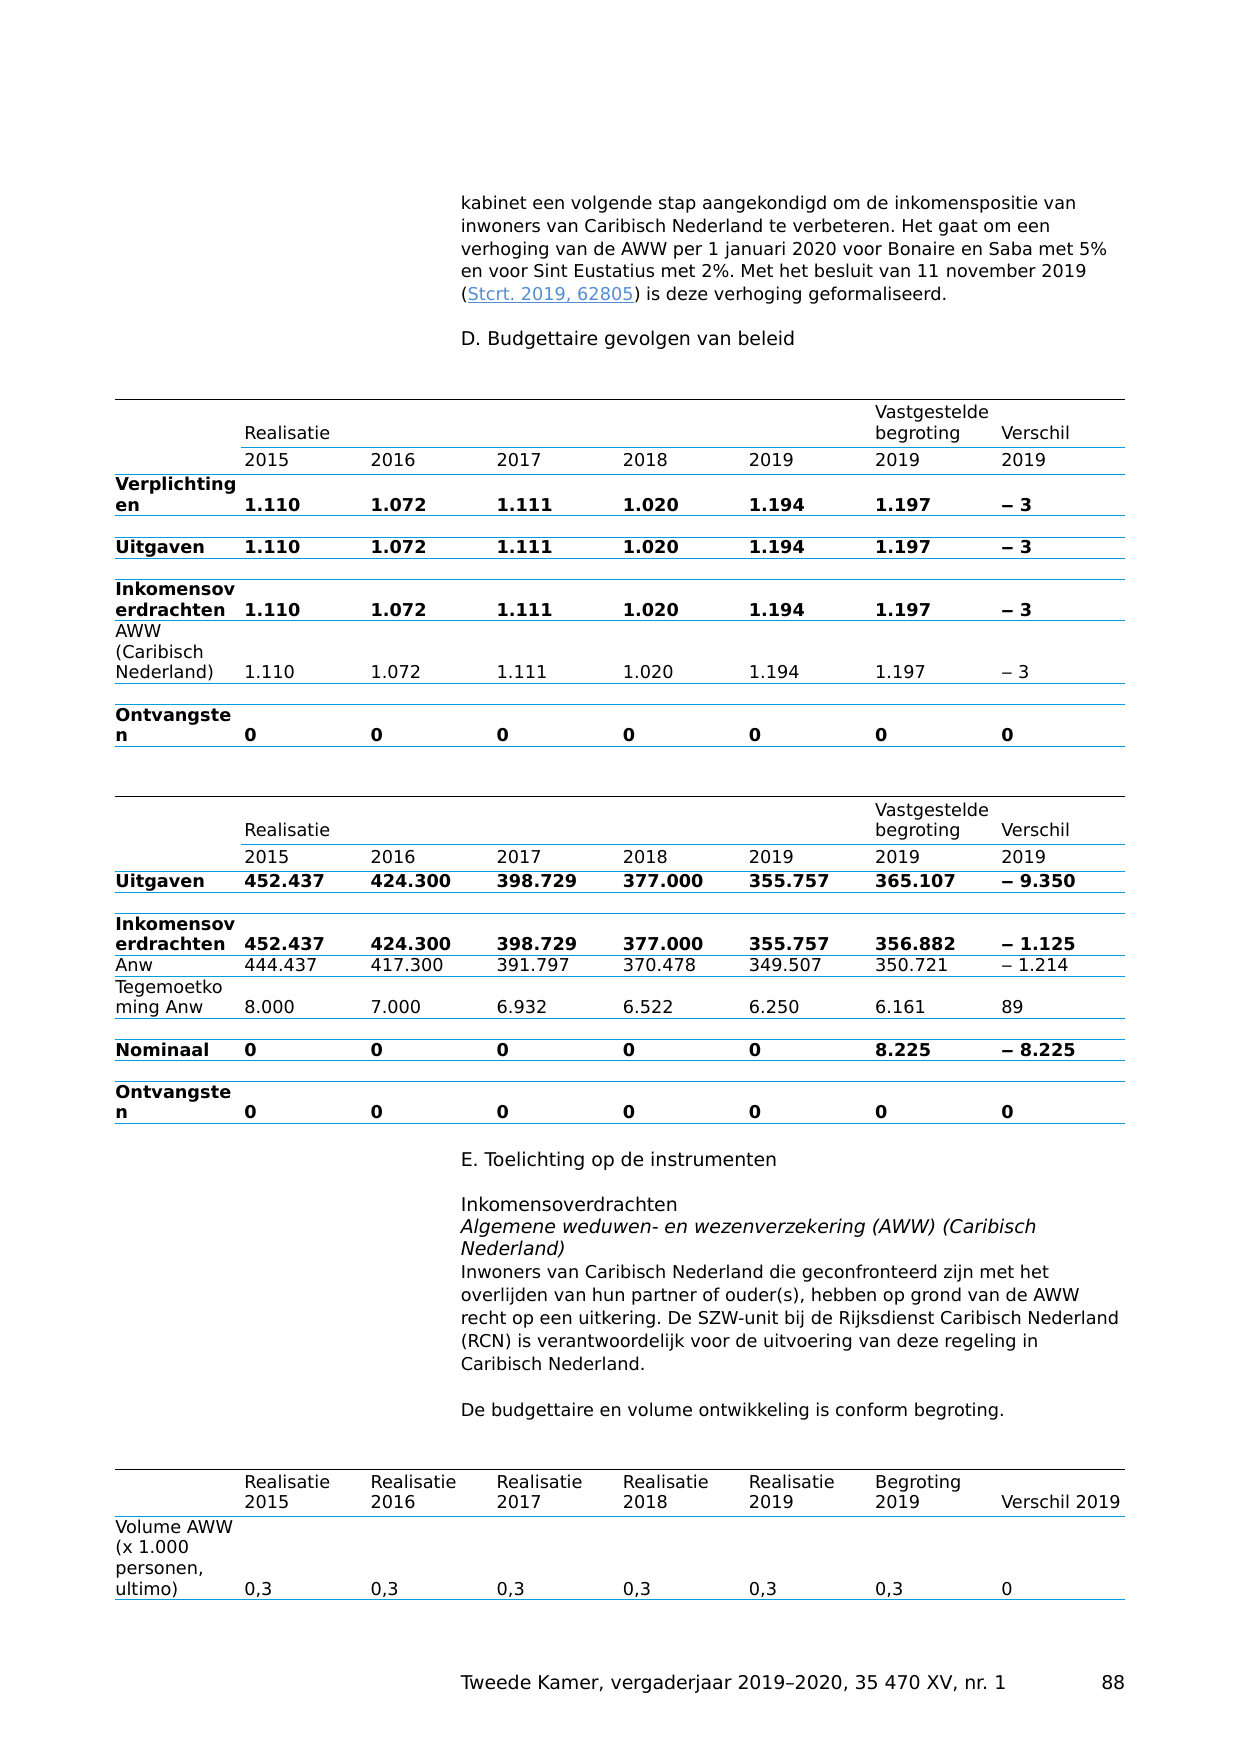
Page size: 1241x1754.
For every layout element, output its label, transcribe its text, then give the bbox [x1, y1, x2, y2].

table_cell [115, 400, 241, 473]
table_cell [872, 559, 998, 579]
table_cell 2015 [241, 845, 367, 871]
table_cell 6.161 [872, 977, 998, 1018]
table_cell [494, 1019, 620, 1039]
table_cell [998, 516, 1125, 536]
table_cell Anw [115, 956, 241, 976]
table_cell 349.507 [746, 956, 872, 976]
table_cell [998, 893, 1125, 913]
table_cell [872, 516, 998, 536]
table_cell 6.932 [494, 977, 620, 1018]
table_cell 0 [368, 705, 493, 746]
table_cell 0 [368, 1040, 493, 1060]
table_cell 1.111 [494, 621, 620, 683]
table_cell 365.107 [872, 872, 998, 892]
table_cell 2019 [872, 845, 998, 871]
table_cell [494, 559, 620, 579]
table_cell 355.757 [746, 872, 872, 892]
table_cell 391.797 [494, 956, 620, 976]
title Inkomensoverdrachten [461, 1194, 1125, 1216]
table_cell [115, 1470, 241, 1516]
table_cell 0,3 [620, 1517, 746, 1599]
table_cell [241, 1019, 367, 1039]
table_cell 2019 [746, 845, 872, 871]
table_cell 6.250 [746, 977, 872, 1018]
table_cell 8.225 [872, 1040, 998, 1060]
table_cell [620, 516, 746, 536]
table_header Tabel 64 Begrotingsgefinancierde uitgaven en ontvangsten artikel 9 (bedragen x € 1.000) [115, 374, 1125, 399]
table_cell 2016 [368, 845, 493, 871]
table_cell Realisatie 2019 [746, 1470, 872, 1516]
table_cell 377.000 [620, 914, 746, 955]
table_cell 398.729 [494, 872, 620, 892]
table_cell Verschil 2019 [998, 1470, 1125, 1516]
table_cell AWW (Caribisch Nederland) [115, 621, 241, 683]
table_cell 1.194 [746, 580, 872, 620]
table_cell 356.882 [872, 914, 998, 955]
table_cell 452.437 [241, 872, 367, 892]
table_cell 0 [998, 705, 1125, 746]
table_cell [872, 893, 998, 913]
table_cell 1.110 [241, 580, 367, 620]
table_cell Ontvangsten [115, 1082, 241, 1123]
table_cell 1.072 [368, 621, 493, 683]
table_cell [368, 1061, 493, 1081]
table_cell 0 [494, 1082, 620, 1123]
table_cell 1.072 [368, 538, 493, 557]
table_cell 0,3 [746, 1517, 872, 1599]
table_cell 6.522 [620, 977, 746, 1018]
table_cell Realisatie [241, 400, 872, 446]
table_cell [620, 893, 746, 913]
table_cell 1.020 [620, 538, 746, 557]
table_cell [494, 1061, 620, 1081]
table_cell 0,3 [368, 1517, 493, 1599]
table_cell [746, 1061, 872, 1081]
table_cell Realisatie 2016 [368, 1470, 493, 1516]
table_cell [494, 893, 620, 913]
table_cell 2019 [998, 448, 1125, 473]
table_cell 1.072 [368, 475, 493, 515]
table_cell 424.300 [368, 914, 493, 955]
table_cell ‒ 3 [998, 621, 1125, 683]
table_cell [494, 684, 620, 704]
table_cell [241, 893, 367, 913]
table_cell 2019 [746, 448, 872, 473]
table_cell ‒ 3 [998, 580, 1125, 620]
table_cell 2018 [620, 448, 746, 473]
table_cell 424.300 [368, 872, 493, 892]
table_cell 0 [998, 1517, 1125, 1599]
table_cell [620, 1061, 746, 1081]
table_cell 398.729 [494, 914, 620, 955]
table_cell [115, 516, 241, 536]
table_cell 0 [998, 1082, 1125, 1123]
table_cell Vastgestelde begroting [872, 400, 998, 446]
table_cell 1.072 [368, 580, 493, 620]
table_cell 7.000 [368, 977, 493, 1018]
table_cell 417.300 [368, 956, 493, 976]
table_cell [998, 559, 1125, 579]
table_cell [872, 1061, 998, 1081]
table_cell Volume AWW (x 1.000 personen, ultimo) [115, 1517, 241, 1599]
table_cell 0 [620, 1040, 746, 1060]
table_cell [368, 684, 493, 704]
table_cell 0 [368, 1082, 493, 1123]
table_cell [115, 1019, 241, 1039]
table_cell [241, 684, 367, 704]
table_cell [115, 797, 241, 871]
table_cell [241, 1061, 367, 1081]
table_cell 2016 [368, 448, 493, 473]
table_cell [746, 1019, 872, 1039]
table_cell 0 [872, 1082, 998, 1123]
table_cell Begroting 2019 [872, 1470, 998, 1516]
table_cell 2018 [620, 845, 746, 871]
table_cell 1.111 [494, 580, 620, 620]
table_cell ‒ 3 [998, 538, 1125, 557]
table_cell 2015 [241, 448, 367, 473]
table_cell [872, 684, 998, 704]
table_cell 2017 [494, 448, 620, 473]
text De budgettaire en volume ontwikkeling is conform begroting. [461, 1398, 1125, 1421]
table_cell Verplichtingen [115, 475, 241, 515]
title Algemene weduwen- en wezenverzekering (AWW) (Caribisch Nederland) [461, 1216, 1125, 1260]
table_cell [620, 1019, 746, 1039]
table_cell 0 [746, 1082, 872, 1123]
table_cell [998, 1019, 1125, 1039]
table_cell Inkomensoverdrachten [115, 914, 241, 955]
table_cell [368, 1019, 493, 1039]
table_cell 1.197 [872, 580, 998, 620]
table_cell [494, 516, 620, 536]
table_cell [620, 684, 746, 704]
table_cell 0 [620, 1082, 746, 1123]
table_cell 1.111 [494, 538, 620, 557]
table_cell [746, 893, 872, 913]
table_cell 0 [746, 705, 872, 746]
table_cell 0 [494, 705, 620, 746]
table_cell 2019 [872, 448, 998, 473]
table_cell [746, 684, 872, 704]
table_cell 1.020 [620, 580, 746, 620]
table_cell 1.194 [746, 621, 872, 683]
table_cell 444.437 [241, 956, 367, 976]
table_cell ‒ 3 [998, 475, 1125, 515]
table_cell Verschil [998, 797, 1125, 844]
table_cell Ontvangsten [115, 705, 241, 746]
table_cell 0 [241, 1040, 367, 1060]
table_cell 1.111 [494, 475, 620, 515]
table_cell ‒ 1.214 [998, 956, 1125, 976]
table_cell 8.000 [241, 977, 367, 1018]
table_cell 2019 [998, 845, 1125, 871]
table_cell 1.110 [241, 475, 367, 515]
table_cell [368, 559, 493, 579]
table_cell Uitgaven [115, 872, 241, 892]
table_cell [115, 893, 241, 913]
table_cell [746, 516, 872, 536]
table_cell 0 [620, 705, 746, 746]
table_cell 0 [494, 1040, 620, 1060]
table_cell ‒ 9.350 [998, 872, 1125, 892]
table_cell 0,3 [872, 1517, 998, 1599]
table_cell 1.020 [620, 621, 746, 683]
table_cell Inkomensoverdrachten [115, 580, 241, 620]
table_cell [368, 893, 493, 913]
table_cell Uitgaven [115, 538, 241, 557]
table_cell [115, 559, 241, 579]
table_header Tabel 66 Kerncijfers AWW (Caribisch Nederland) [115, 1444, 1125, 1468]
table_cell 0 [872, 705, 998, 746]
table_cell Vastgestelde begroting [872, 797, 998, 844]
table_cell Nominaal [115, 1040, 241, 1060]
table_cell 1.020 [620, 475, 746, 515]
table_cell [998, 684, 1125, 704]
table_cell Realisatie 2015 [241, 1470, 367, 1516]
table_cell 0,3 [241, 1517, 367, 1599]
table_cell ‒ 1.125 [998, 914, 1125, 955]
table_cell [115, 684, 241, 704]
table_cell 0,3 [494, 1517, 620, 1599]
table_cell [241, 559, 367, 579]
text kabinet een volgende stap aangekondigd om de inkomenspositie van inwoners van Caribisch Nederland te verbeteren. Het gaat om een verhoging van de AWW per 1 januari 2020 voor Bonaire en Saba met 5% en voor Sint Eustatius met 2%. Met het besluit van 11 november 2019 (Stcrt. 2019, 62805) is deze verhoging geformaliseerd. [461, 191, 1125, 305]
table_cell Tegemoetkoming Anw [115, 977, 241, 1018]
table_cell 1.194 [746, 538, 872, 557]
table_cell 0 [746, 1040, 872, 1060]
table_cell 1.197 [872, 621, 998, 683]
table_cell 452.437 [241, 914, 367, 955]
table_cell 1.110 [241, 538, 367, 557]
table_cell 89 [998, 977, 1125, 1018]
title E. Toelichting op de instrumenten [461, 1148, 1125, 1171]
table_cell 370.478 [620, 956, 746, 976]
table_cell Realisatie 2017 [494, 1470, 620, 1516]
table_cell 2017 [494, 845, 620, 871]
table_cell [746, 559, 872, 579]
table_cell 1.110 [241, 621, 367, 683]
table_cell 377.000 [620, 872, 746, 892]
table_cell [115, 1061, 241, 1081]
table_cell [620, 559, 746, 579]
table_cell [998, 1061, 1125, 1081]
table_cell 355.757 [746, 914, 872, 955]
table_header Tabel 65 Premiegefinancierde uitgaven en ontvangsten artikel 9 (bedragen x € 1.000) [115, 771, 1125, 796]
table_cell 1.197 [872, 475, 998, 515]
table_cell 350.721 [872, 956, 998, 976]
text Inwoners van Caribisch Nederland die geconfronteerd zijn met het overlijden van hun partner of ouder(s), hebben op grond van de AWW recht op een uitkering. De SZW-unit bij de Rijksdienst Caribisch Nederland (RCN) is verantwoordelijk voor de uitvoering van deze regeling in Caribisch Nederland. [461, 1260, 1125, 1375]
table_cell 1.197 [872, 538, 998, 557]
table_cell [872, 1019, 998, 1039]
table_cell 1.194 [746, 475, 872, 515]
table_cell Verschil [998, 400, 1125, 446]
title D. Budgettaire gevolgen van beleid [461, 328, 1125, 350]
table_cell Realisatie 2018 [620, 1470, 746, 1516]
table_cell 0 [241, 705, 367, 746]
table_cell [368, 516, 493, 536]
table_cell [241, 516, 367, 536]
table_cell Realisatie [241, 797, 872, 844]
table_cell 0 [241, 1082, 367, 1123]
table_cell ‒ 8.225 [998, 1040, 1125, 1060]
